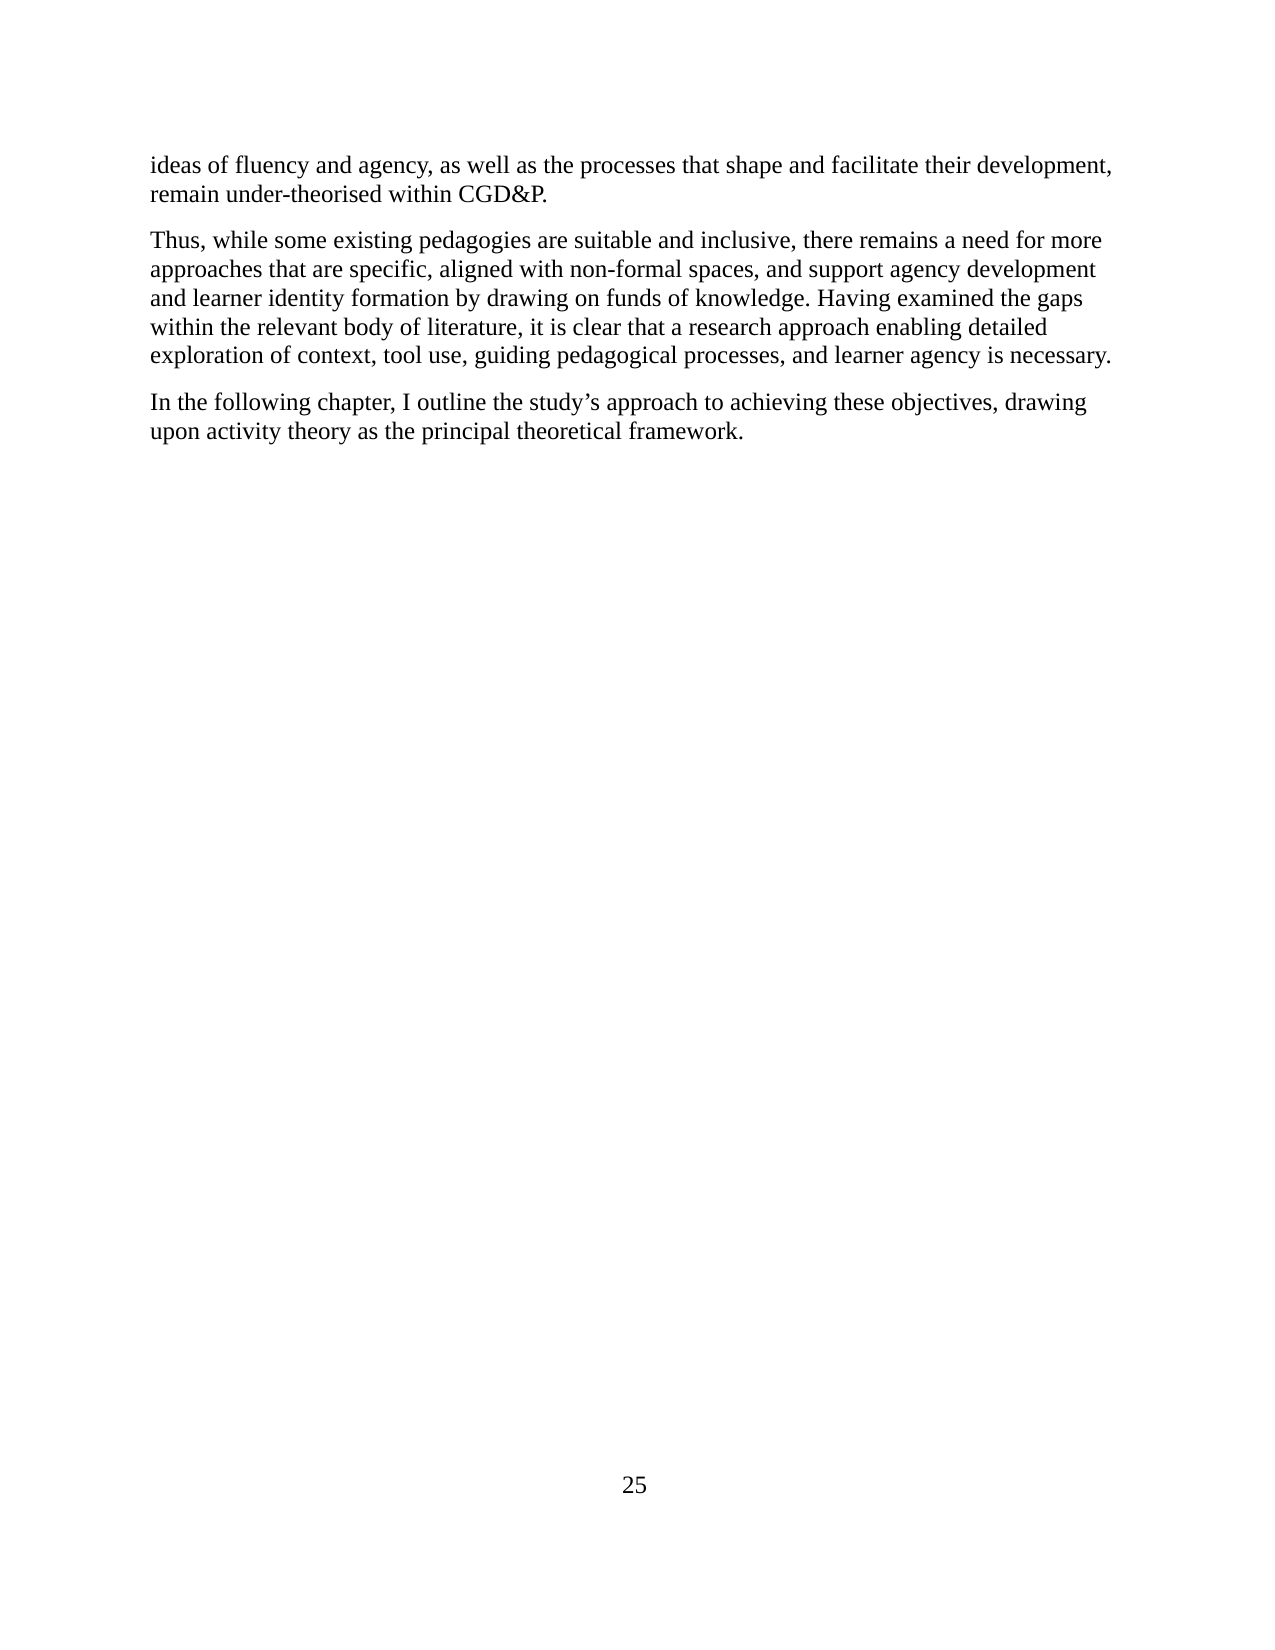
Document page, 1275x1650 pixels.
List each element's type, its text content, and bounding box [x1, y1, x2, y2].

text In the following chapter, I outline the study’s approach to achieving these objectives, drawing upon activity theory as the principal theoretical framework. [150, 387, 1125, 444]
text Thus, while some existing pedagogies are suitable and inclusive, there remains a need for more approaches that are specific, aligned with non-formal spaces, and support agency development and learner identity formation by drawing on funds of knowledge. Having examined the gaps within the relevant body of literature, it is clear that a research approach enabling detailed exploration of context, tool use, guiding pedagogical processes, and learner agency is necessary. [150, 225, 1125, 369]
text ideas of fluency and agency, as well as the processes that shape and facilitate their development, remain under-theorised within CGD&P. [150, 150, 1125, 207]
